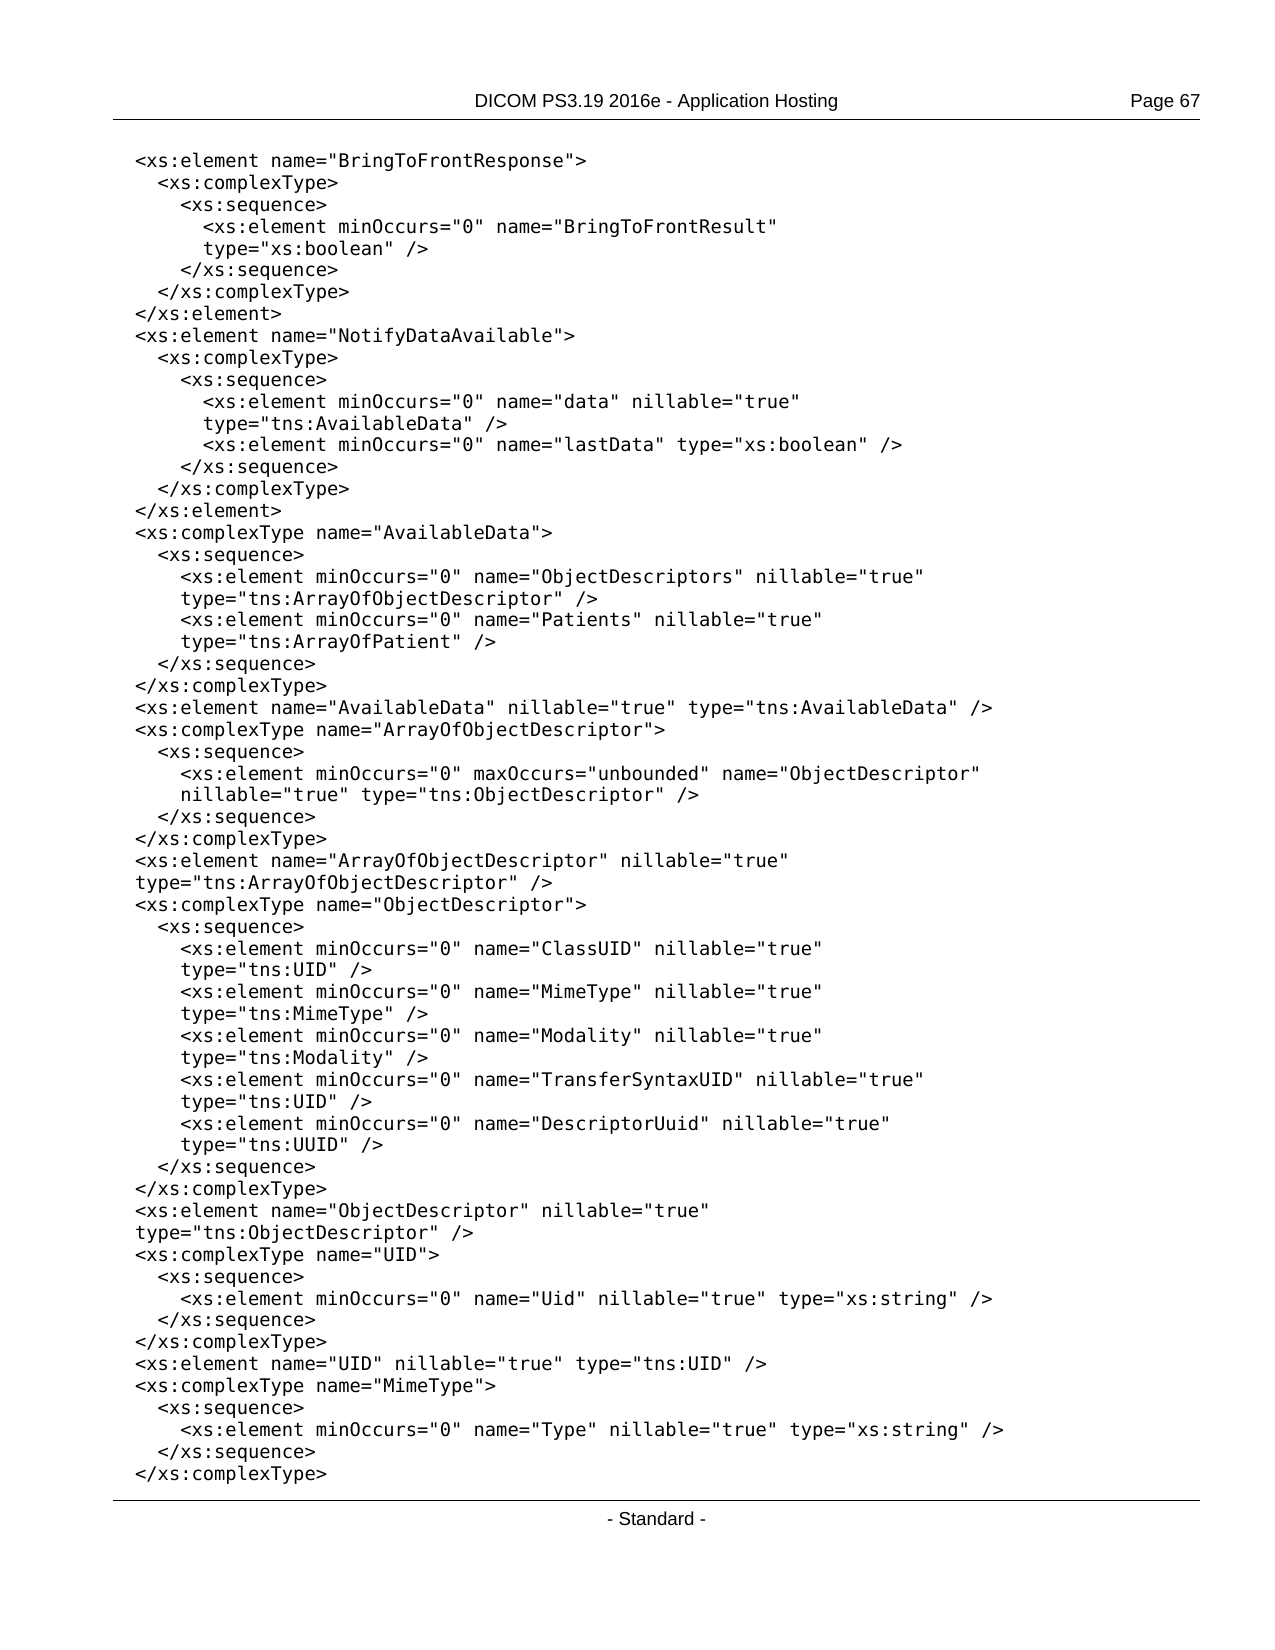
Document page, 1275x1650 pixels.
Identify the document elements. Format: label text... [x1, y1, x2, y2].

text <xs:element name="BringToFrontResponse"> <xs:complexType> <xs:sequence> <xs:element minOccurs="0" name="BringToFrontResult" type="xs:boolean" /> </xs:sequence> </xs:complexType> </xs:element> <xs:element name="NotifyDataAvailable"> <xs:complexType> <xs:sequence> <xs:element minOccurs="0" name="data" nillable="true" type="tns:AvailableData" /> <xs:element minOccurs="0" name="lastData" type="xs:boolean" /> </xs:sequence> </xs:complexType> </xs:element> <xs:complexType name="AvailableData"> <xs:sequence> <xs:element minOccurs="0" name="ObjectDescriptors" nillable="true" type="tns:ArrayOfObjectDescriptor" /> <xs:element minOccurs="0" name="Patients" nillable="true" type="tns:ArrayOfPatient" /> </xs:sequence> </xs:complexType> <xs:element name="AvailableData" nillable="true" type="tns:AvailableData" /> <xs:complexType name="ArrayOfObjectDescriptor"> <xs:sequence> <xs:element minOccurs="0" maxOccurs="unbounded" name="ObjectDescriptor" nillable="true" type="tns:ObjectDescriptor" /> </xs:sequence> </xs:complexType> <xs:element name="ArrayOfObjectDescriptor" nillable="true" type="tns:ArrayOfObjectDescriptor" /> <xs:complexType name="ObjectDescriptor"> <xs:sequence> <xs:element minOccurs="0" name="ClassUID" nillable="true" type="tns:UID" /> <xs:element minOccurs="0" name="MimeType" nillable="true" type="tns:MimeType" /> <xs:element minOccurs="0" name="Modality" nillable="true" type="tns:Modality" /> <xs:element minOccurs="0" name="TransferSyntaxUID" nillable="true" type="tns:UID" /> <xs:element minOccurs="0" name="DescriptorUuid" nillable="true" type="tns:UUID" /> </xs:sequence> </xs:complexType> <xs:element name="ObjectDescriptor" nillable="true" type="tns:ObjectDescriptor" /> <xs:complexType name="UID"> <xs:sequence> <xs:element minOccurs="0" name="Uid" nillable="true" type="xs:string" /> </xs:sequence> </xs:complexType> <xs:element name="UID" nillable="true" type="tns:UID" /> <xs:complexType name="MimeType"> <xs:sequence> <xs:element minOccurs="0" name="Type" nillable="true" type="xs:string" /> </xs:sequence> </xs:complexType> [112, 150, 1200, 1484]
